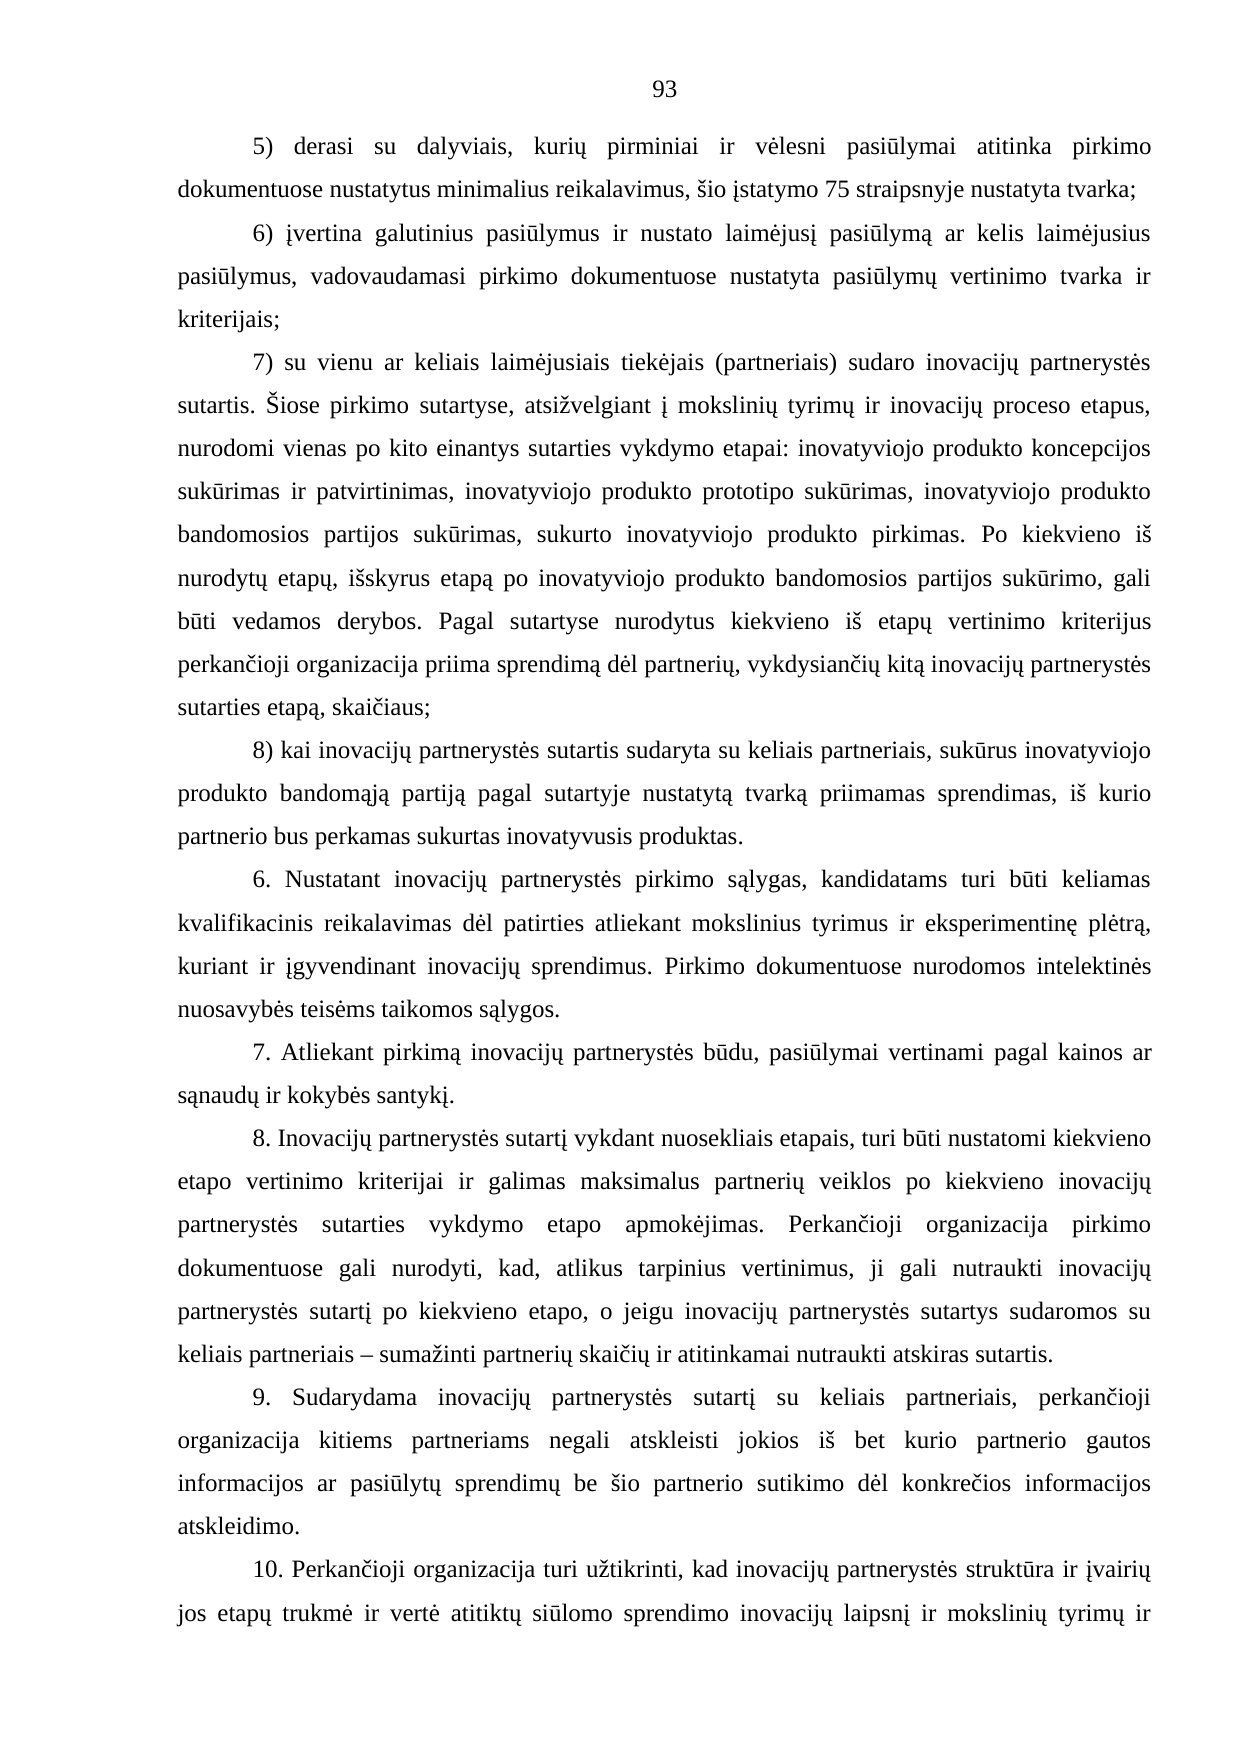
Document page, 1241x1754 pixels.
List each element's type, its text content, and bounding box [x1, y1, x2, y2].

text 10. Perkančioji organizacija turi užtikrinti, kad inovacijų partnerystės struktūra ir įvairių jos etapų trukmė ir vertė atitiktų siūlomo sprendimo inovacijų laipsnį ir mokslinių tyrimų ir [177, 1554, 1152, 1626]
text 6) įvertina galutinius pasiūlymus ir nustato laimėjusį pasiūlymą ar kelis laimėjusius pasiūlymus, vadovaudamasi pirkimo dokumentuose nustatyta pasiūlymų vertinimo tvarka ir kriterijais; [177, 218, 1152, 333]
text 7. Atliekant pirkimą inovacijų partnerystės būdu, pasiūlymai vertinami pagal kainos ar sąnaudų ir kokybės santykį. [177, 1037, 1152, 1109]
text 9. Sudarydama inovacijų partnerystės sutartį su keliais partneriais, perkančioji organizacija kitiems partneriams negali atskleisti jokios iš bet kurio partnerio gautos informacijos ar pasiūlytų sprendimų be šio partnerio sutikimo dėl konkrečios informacijos atskleidimo. [177, 1382, 1152, 1540]
text 8) kai inovacijų partnerystės sutartis sudaryta su keliais partneriais, sukūrus inovatyviojo produkto bandomąją partiją pagal sutartyje nustatytą tvarką priimamas sprendimas, iš kurio partnerio bus perkamas sukurtas inovatyvusis produktas. [177, 735, 1152, 850]
text 5) derasi su dalyviais, kurių pirminiai ir vėlesni pasiūlymai atitinka pirkimo dokumentuose nustatytus minimalius reikalavimus, šio įstatymo 75 straipsnyje nustatyta tvarka; [177, 131, 1152, 203]
text 6. Nustatant inovacijų partnerystės pirkimo sąlygas, kandidatams turi būti keliamas kvalifikacinis reikalavimas dėl patirties atliekant mokslinius tyrimus ir eksperimentinę plėtrą, kuriant ir įgyvendinant inovacijų sprendimus. Pirkimo dokumentuose nurodomos intelektinės nuosavybės teisėms taikomos sąlygos. [177, 864, 1152, 1023]
text 8. Inovacijų partnerystės sutartį vykdant nuosekliais etapais, turi būti nustatomi kiekvieno etapo vertinimo kriterijai ir galimas maksimalus partnerių veiklos po kiekvieno inovacijų partnerystės sutarties vykdymo etapo apmokėjimas. Perkančioji organizacija pirkimo dokumentuose gali nurodyti, kad, atlikus tarpinius vertinimus, ji gali nutraukti inovacijų partnerystės sutartį po kiekvieno etapo, o jeigu inovacijų partnerystės sutartys sudaromos su keliais partneriais – sumažinti partnerių skaičių ir atitinkamai nutraukti atskiras sutartis. [177, 1123, 1152, 1368]
text 7) su vienu ar keliais laimėjusiais tiekėjais (partneriais) sudaro inovacijų partnerystės sutartis. Šiose pirkimo sutartyse, atsižvelgiant į mokslinių tyrimų ir inovacijų proceso etapus, nurodomi vienas po kito einantys sutarties vykdymo etapai: inovatyviojo produkto koncepcijos sukūrimas ir patvirtinimas, inovatyviojo produkto prototipo sukūrimas, inovatyviojo produkto bandomosios partijos sukūrimas, sukurto inovatyviojo produkto pirkimas. Po kiekvieno iš nurodytų etapų, išskyrus etapą po inovatyviojo produkto bandomosios partijos sukūrimo, gali būti vedamos derybos. Pagal sutartyse nurodytus kiekvieno iš etapų vertinimo kriterijus perkančioji organizacija priima sprendimą dėl partnerių, vykdysiančių kitą inovacijų partnerystės sutarties etapą, skaičiaus; [177, 347, 1152, 721]
